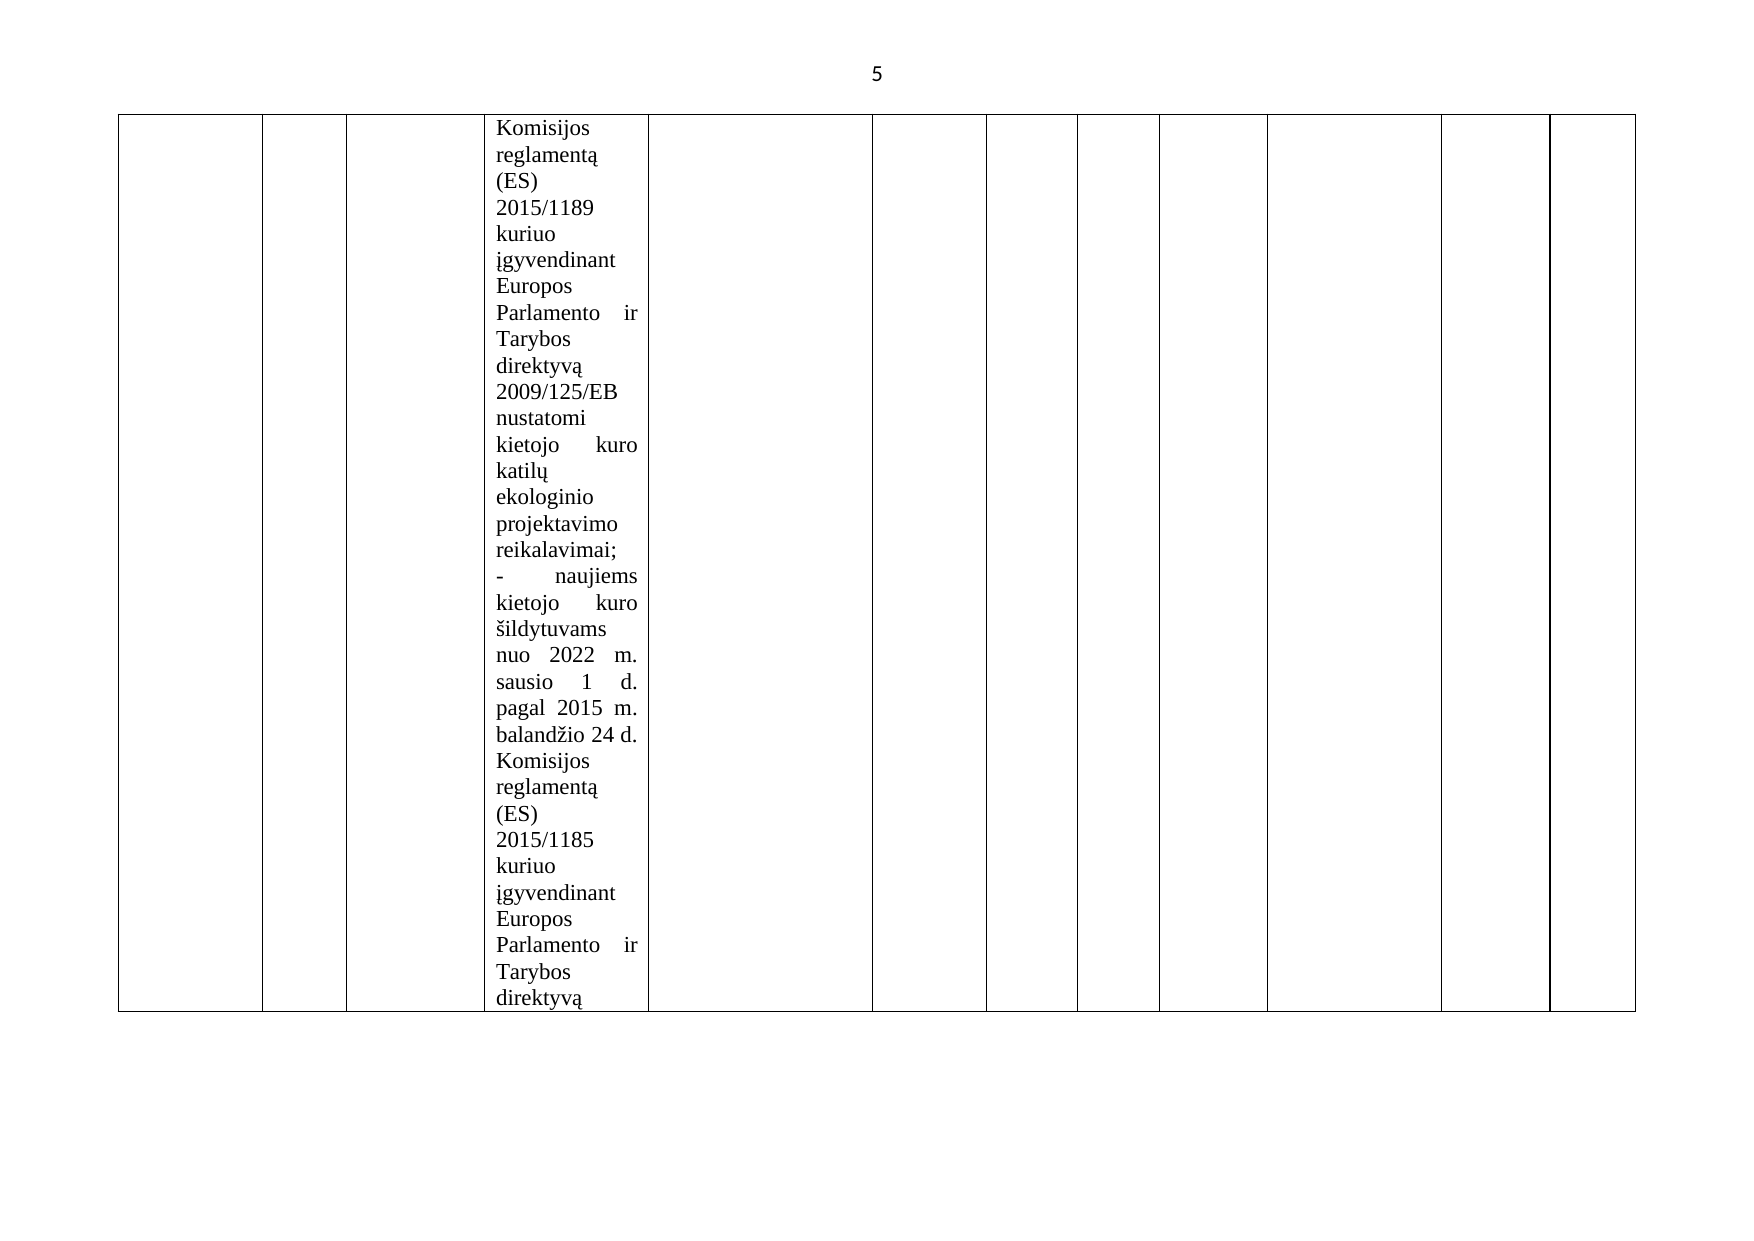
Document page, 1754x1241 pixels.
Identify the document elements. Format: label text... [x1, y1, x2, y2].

table_cell [1268, 115, 1441, 1011]
table_cell [119, 115, 262, 1011]
table_cell [649, 115, 872, 1011]
table_cell [1078, 115, 1159, 1011]
table_cell [347, 115, 484, 1011]
table_cell - [1551, 115, 1635, 1011]
table_cell [873, 115, 986, 1011]
table_cell [1442, 115, 1549, 1011]
table_cell [263, 115, 346, 1011]
table_cell [987, 115, 1077, 1011]
table_cell Komisijos reglamentą (ES) 2015/1189 kuriuo įgyvendinant Europos Parlamento ir Tarybos direktyvą 2009/125/EB nustatomi kietojo kuro katilų ekologinio projektavimo reikalavimai; - naujiems kietojo kuro šildytuvams nuo 2022 m. sausio 1 d. pagal 2015 m. balandžio 24 d. Komisijos reglamentą (ES) 2015/1185 kuriuo įgyvendinant Europos Parlamento ir Tarybos direktyvą [485, 115, 648, 1011]
table_cell [1160, 115, 1267, 1011]
